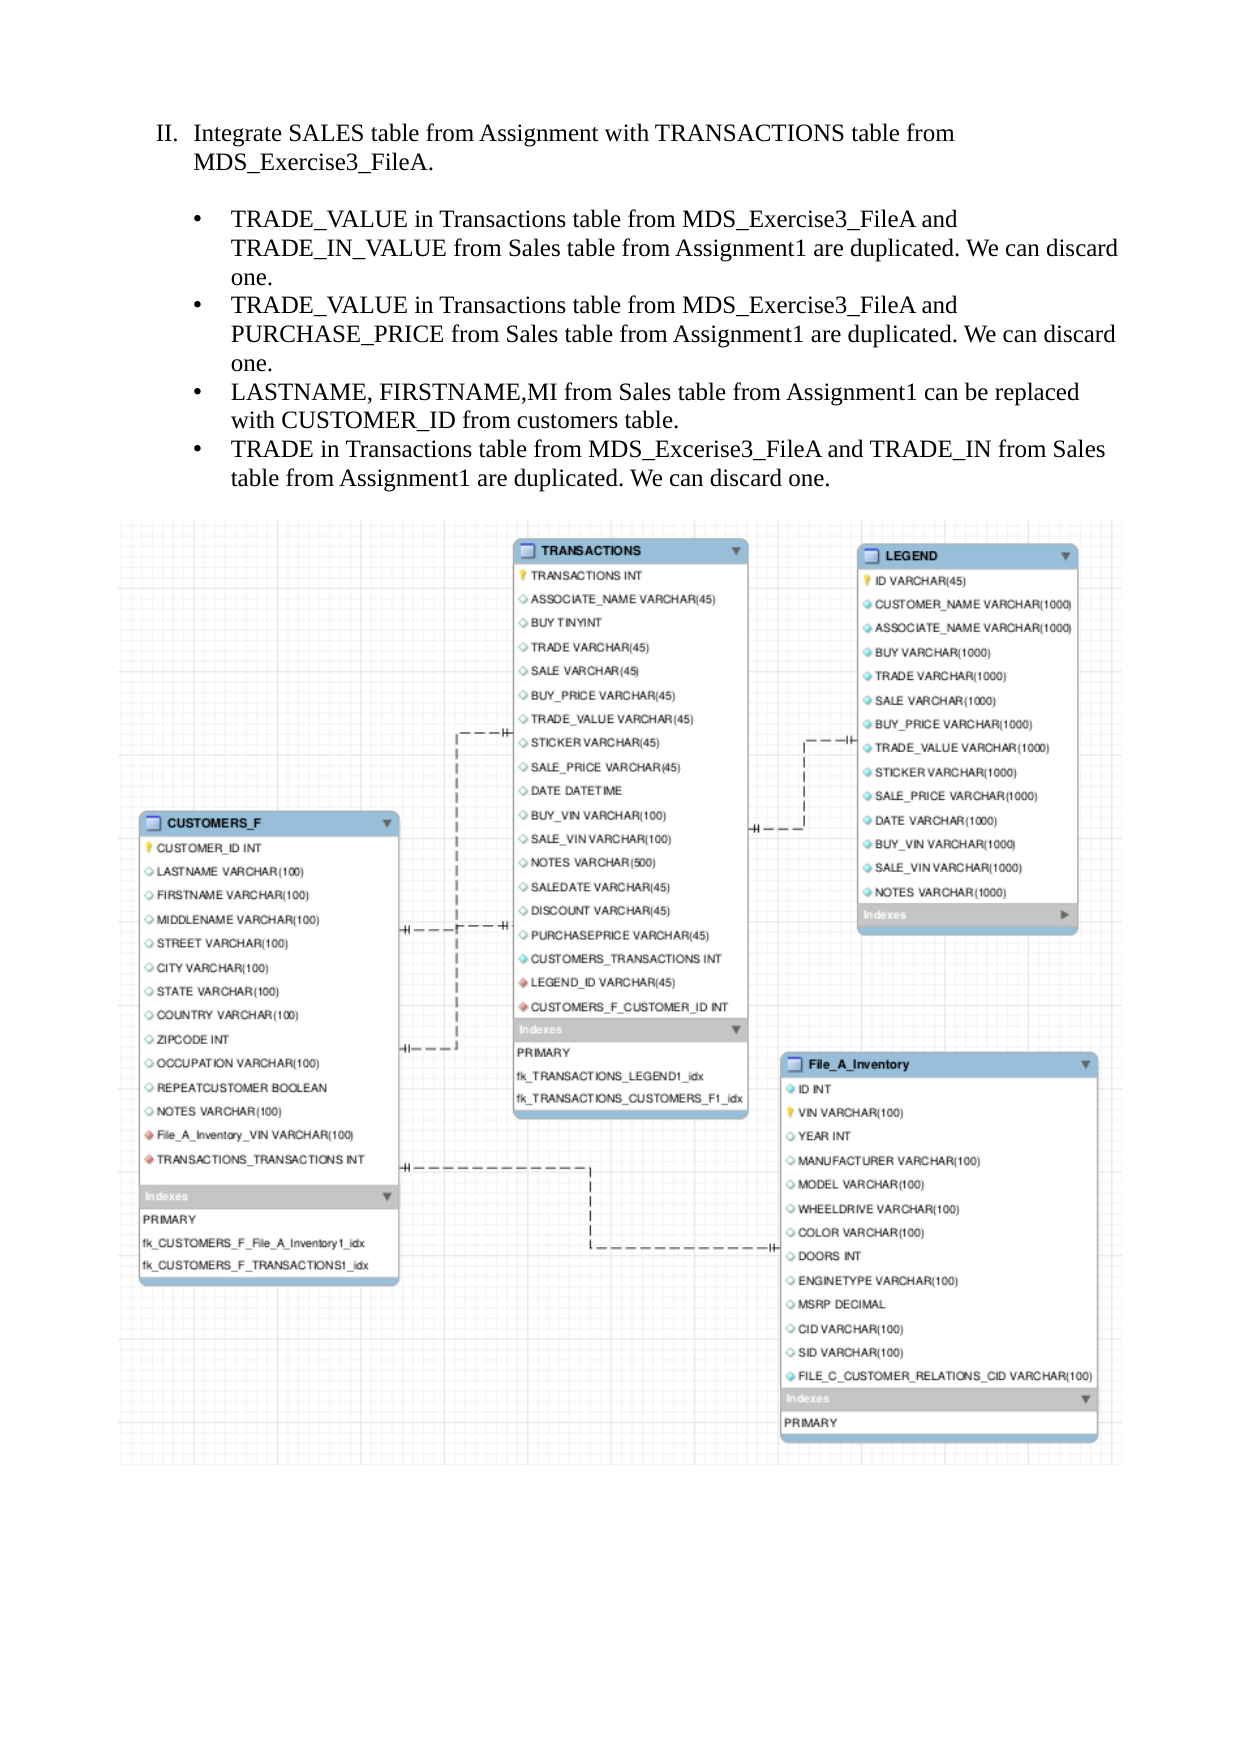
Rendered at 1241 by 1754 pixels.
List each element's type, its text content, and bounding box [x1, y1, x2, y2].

list LASTNAME, FIRSTNAME,MI from Sales table from Assignment1 can be replaced with CUSTOMER_ID from customers table. [193, 377, 1122, 434]
list TRADE_VALUE in Transactions table from MDS_Exercise3_FileA and TRADE_IN_VALUE from Sales table from Assignment1 are duplicated. We can discard one. [193, 204, 1122, 291]
picture [118, 520, 1123, 1465]
list TRADE in Transactions table from MDS_Excerise3_FileA and TRADE_IN from Sales table from Assignment1 are duplicated. We can discard one. [193, 434, 1122, 492]
list TRADE_VALUE in Transactions table from MDS_Exercise3_FileA and PURCHASE_PRICE from Sales table from Assignment1 are duplicated. We can discard one. [193, 291, 1122, 377]
list Integrate SALES table from Assignment with TRANSACTIONS table from MDS_Exercise3_FileA. [156, 118, 1122, 176]
